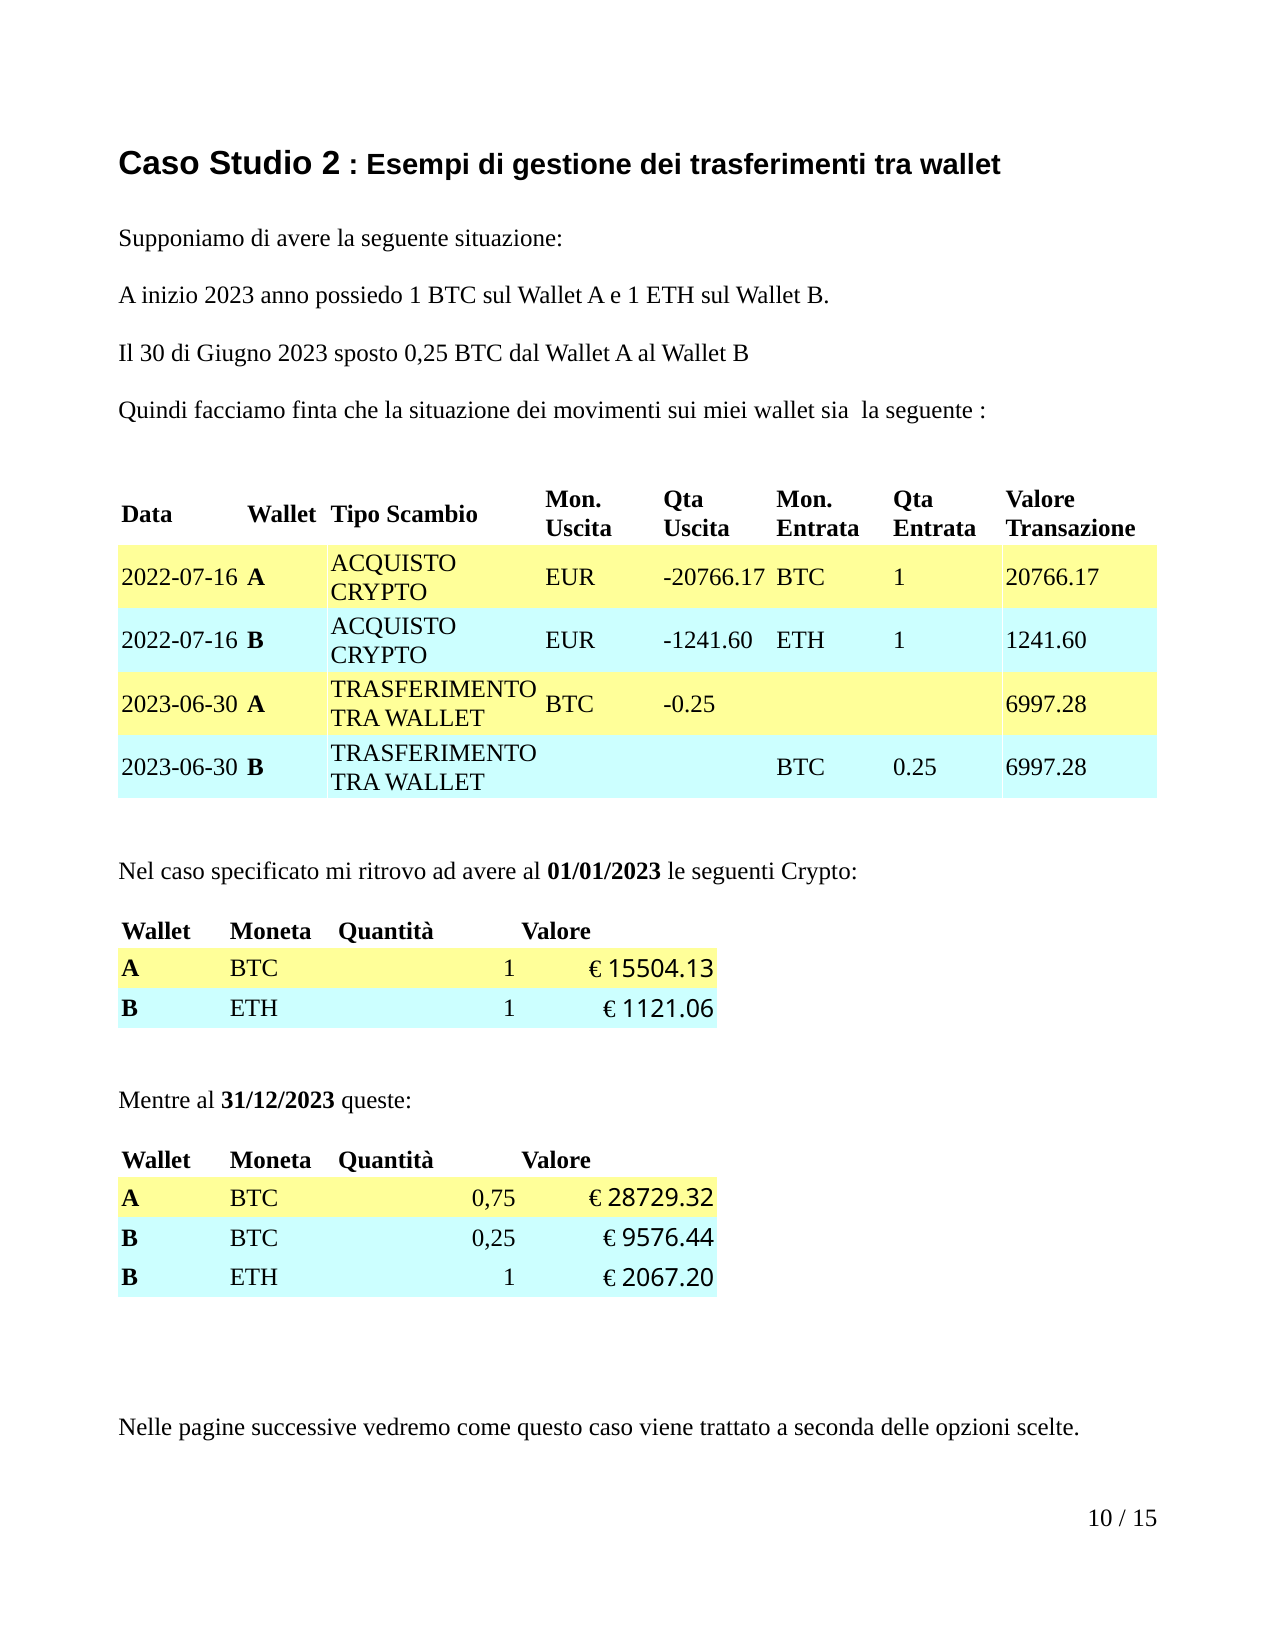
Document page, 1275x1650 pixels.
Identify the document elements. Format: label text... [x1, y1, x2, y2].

table_cell BTC [773, 735, 890, 798]
table_cell A [244, 672, 327, 735]
table_cell BTC [227, 1217, 335, 1257]
table_cell EUR [542, 545, 660, 608]
table_cell BTC [773, 545, 890, 608]
table_cell 1241.60 [1003, 608, 1157, 672]
table_cell € 2067.20 [518, 1257, 717, 1297]
table_cell 1 [890, 608, 1002, 672]
table_header Data [118, 482, 244, 545]
table_cell -0.25 [660, 672, 773, 735]
table_cell [773, 672, 890, 735]
table_cell 2023-06-30 [118, 672, 244, 735]
table_cell [890, 672, 1002, 735]
table_cell ETH [773, 608, 890, 672]
table_header Quantità [335, 913, 518, 948]
table_cell € 1121.06 [518, 988, 717, 1028]
table_cell 1 [335, 948, 518, 988]
table_cell 1 [890, 545, 1002, 608]
table_cell B [118, 988, 227, 1028]
table_cell 1 [335, 1257, 518, 1297]
text Nel caso specificato mi ritrovo ad avere al 01/01/2023 le seguenti Crypto: [118, 856, 1157, 884]
table_cell 2023-06-30 [118, 735, 244, 798]
table_cell TRASFERIMENTO TRA WALLET [328, 672, 542, 735]
table_cell BTC [227, 1177, 335, 1217]
text Nelle pagine successive vedremo come questo caso viene trattato a seconda delle opzioni scelte. [118, 1412, 1157, 1441]
table_cell B [244, 735, 327, 798]
table_header Wallet [244, 482, 327, 545]
table_cell 0,75 [335, 1177, 518, 1217]
table_header Moneta [227, 1143, 335, 1177]
table_cell BTC [542, 672, 660, 735]
table_header Wallet [118, 1143, 227, 1177]
table_cell A [244, 545, 327, 608]
text Supponiamo di avere la seguente situazione: [118, 223, 1157, 252]
table_cell B [244, 608, 327, 672]
table_header Wallet [118, 913, 227, 948]
table_cell 1 [335, 988, 518, 1028]
table_cell 2022-07-16 [118, 608, 244, 672]
table_cell 20766.17 [1003, 545, 1157, 608]
table_cell € 28729.32 [518, 1177, 717, 1217]
table_cell BTC [227, 948, 335, 988]
table_header Qta Uscita [660, 482, 773, 545]
text Il 30 di Giugno 2023 sposto 0,25 BTC dal Wallet A al Wallet B [118, 338, 1157, 367]
table_cell B [118, 1257, 227, 1297]
table_cell -20766.17 [660, 545, 773, 608]
table_cell ACQUISTO CRYPTO [328, 608, 542, 672]
table_cell B [118, 1217, 227, 1257]
table_cell A [118, 948, 227, 988]
table_header Tipo Scambio [328, 482, 542, 545]
table_cell € 15504.13 [518, 948, 717, 988]
table_header Valore [518, 913, 717, 948]
table_cell 2022-07-16 [118, 545, 244, 608]
table_header Valore Transazione [1003, 482, 1157, 545]
table_cell [542, 735, 660, 798]
table_header Qta Entrata [890, 482, 1002, 545]
table_header Mon. Uscita [542, 482, 660, 545]
table_cell 6997.28 [1003, 672, 1157, 735]
text A inizio 2023 anno possiedo 1 BTC sul Wallet A e 1 ETH sul Wallet B. [118, 280, 1157, 309]
table_cell -1241.60 [660, 608, 773, 672]
table_cell € 9576.44 [518, 1217, 717, 1257]
table_header Valore [518, 1143, 717, 1177]
table_header Moneta [227, 913, 335, 948]
table_header Quantità [335, 1143, 518, 1177]
table_cell EUR [542, 608, 660, 672]
text Quindi facciamo finta che la situazione dei movimenti sui miei wallet sia la seguente : [118, 395, 1157, 424]
table_cell A [118, 1177, 227, 1217]
table_cell 6997.28 [1003, 735, 1157, 798]
table_cell 0.25 [890, 735, 1002, 798]
table_cell 0,25 [335, 1217, 518, 1257]
table_header Mon. Entrata [773, 482, 890, 545]
table_cell ETH [227, 988, 335, 1028]
text Mentre al 31/12/2023 queste: [118, 1085, 1157, 1114]
table_cell [660, 735, 773, 798]
table_cell ETH [227, 1257, 335, 1297]
table_cell TRASFERIMENTO TRA WALLET [328, 735, 542, 798]
subtitle Caso Studio 2 : Esempi di gestione dei trasferimenti tra wallet [118, 143, 1157, 182]
table_cell ACQUISTO CRYPTO [328, 545, 542, 608]
